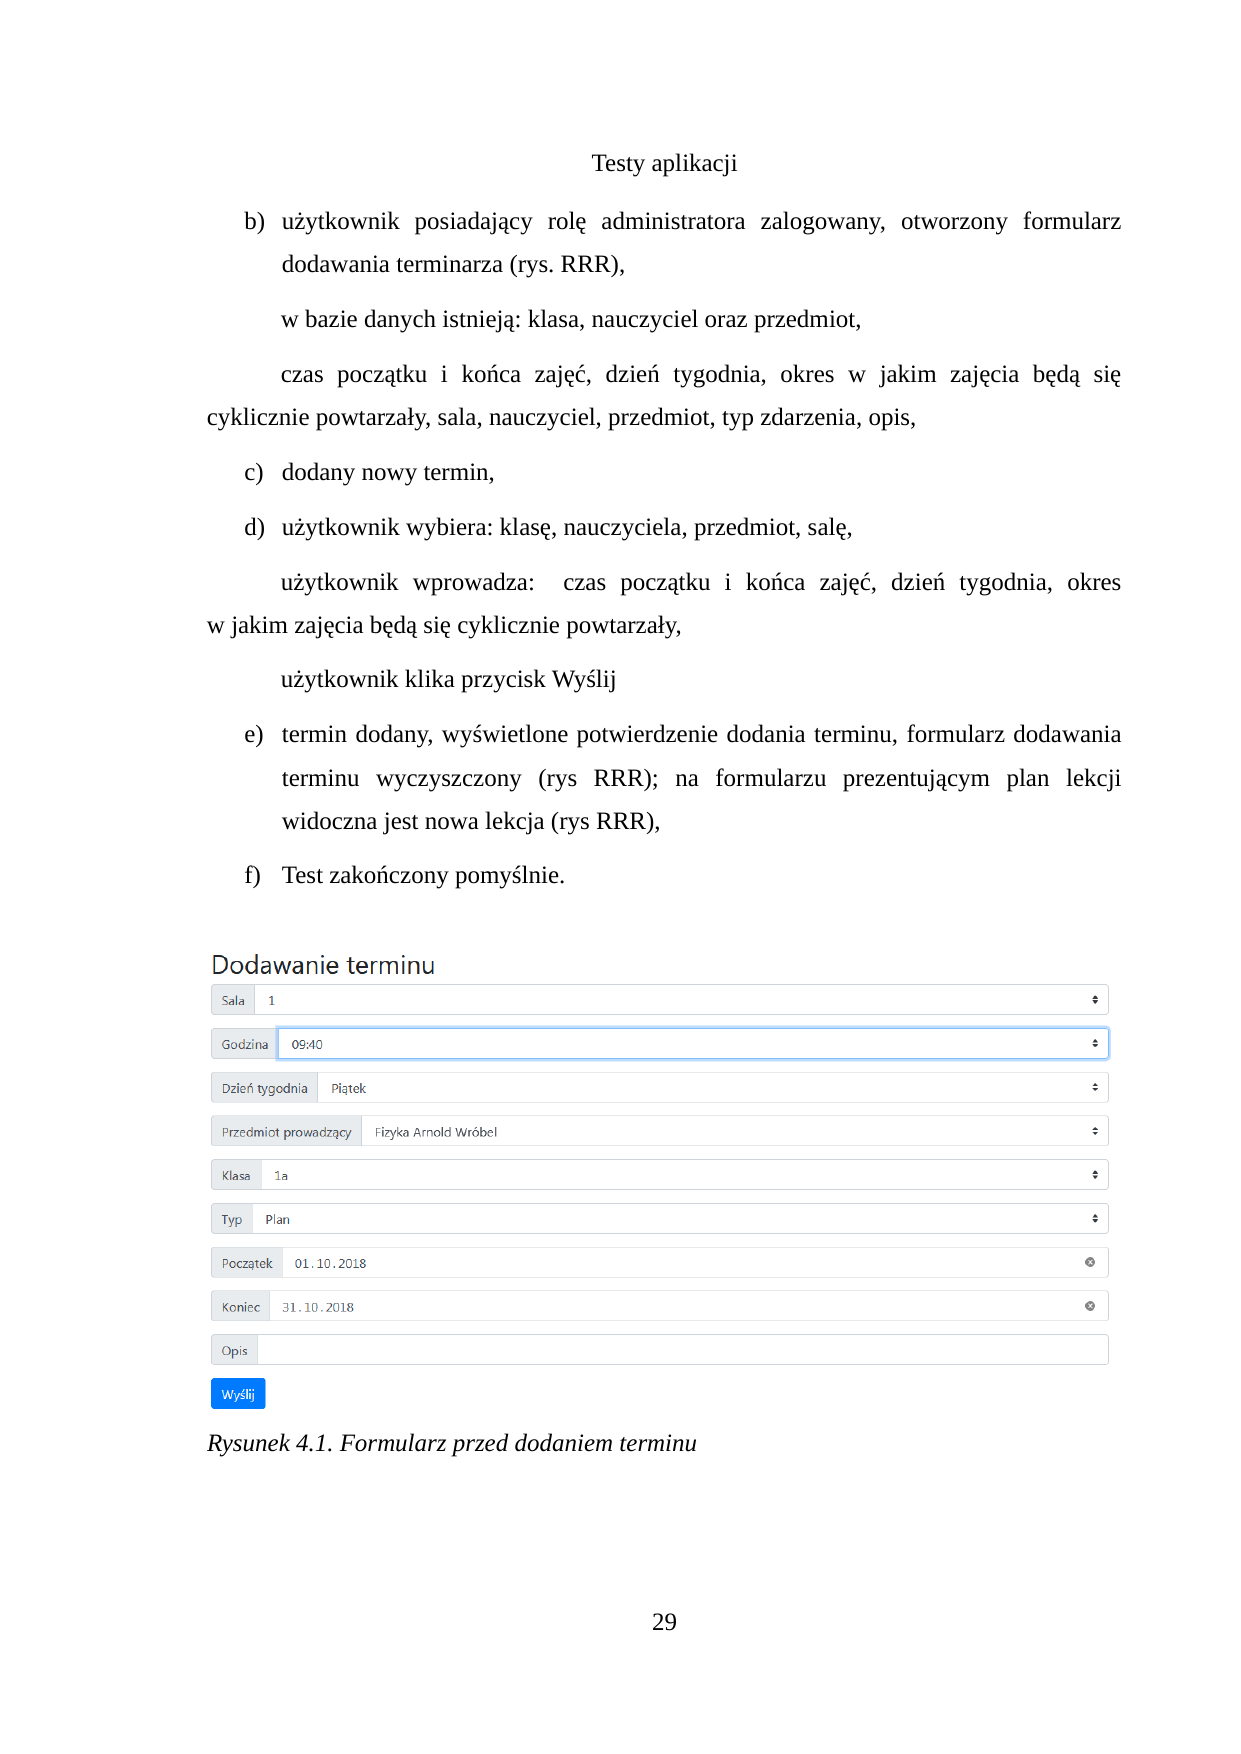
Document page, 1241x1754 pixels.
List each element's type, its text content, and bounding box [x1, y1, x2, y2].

text użytkownik wprowadza: czas początku i końca zajęć, dzień tygodnia, okres w jakim zajęcia będą się cyklicznie powtarzały, [207, 567, 1122, 638]
list dodany nowy termin, [244, 457, 1122, 486]
list Test zakończony pomyślnie. [244, 861, 1122, 889]
text Rysunek 4.1. Formularz przed dodaniem terminu [207, 1423, 1119, 1457]
text czas początku i końca zajęć, dzień tygodnia, okres w jakim zajęcia będą się cyklicznie powtarzały, sala, nauczyciel, przedmiot, typ zdarzenia, opis, [207, 359, 1122, 431]
picture [206, 940, 1119, 1423]
list użytkownik wybiera: klasę, nauczyciela, przedmiot, salę, [244, 512, 1122, 540]
text użytkownik klika przycisk Wyślij [207, 664, 1122, 693]
text w bazie danych istnieją: klasa, nauczyciel oraz przedmiot, [207, 304, 1122, 333]
list użytkownik posiadający rolę administratora zalogowany, otworzony formularz dodawania terminarza (rys. RRR), [244, 206, 1122, 278]
list termin dodany, wyświetlone potwierdzenie dodania terminu, formularz dodawania terminu wyczyszczony (rys RRR); na formularzu prezentującym plan lekcji widoczna jest nowa lekcja (rys RRR), [244, 719, 1122, 834]
